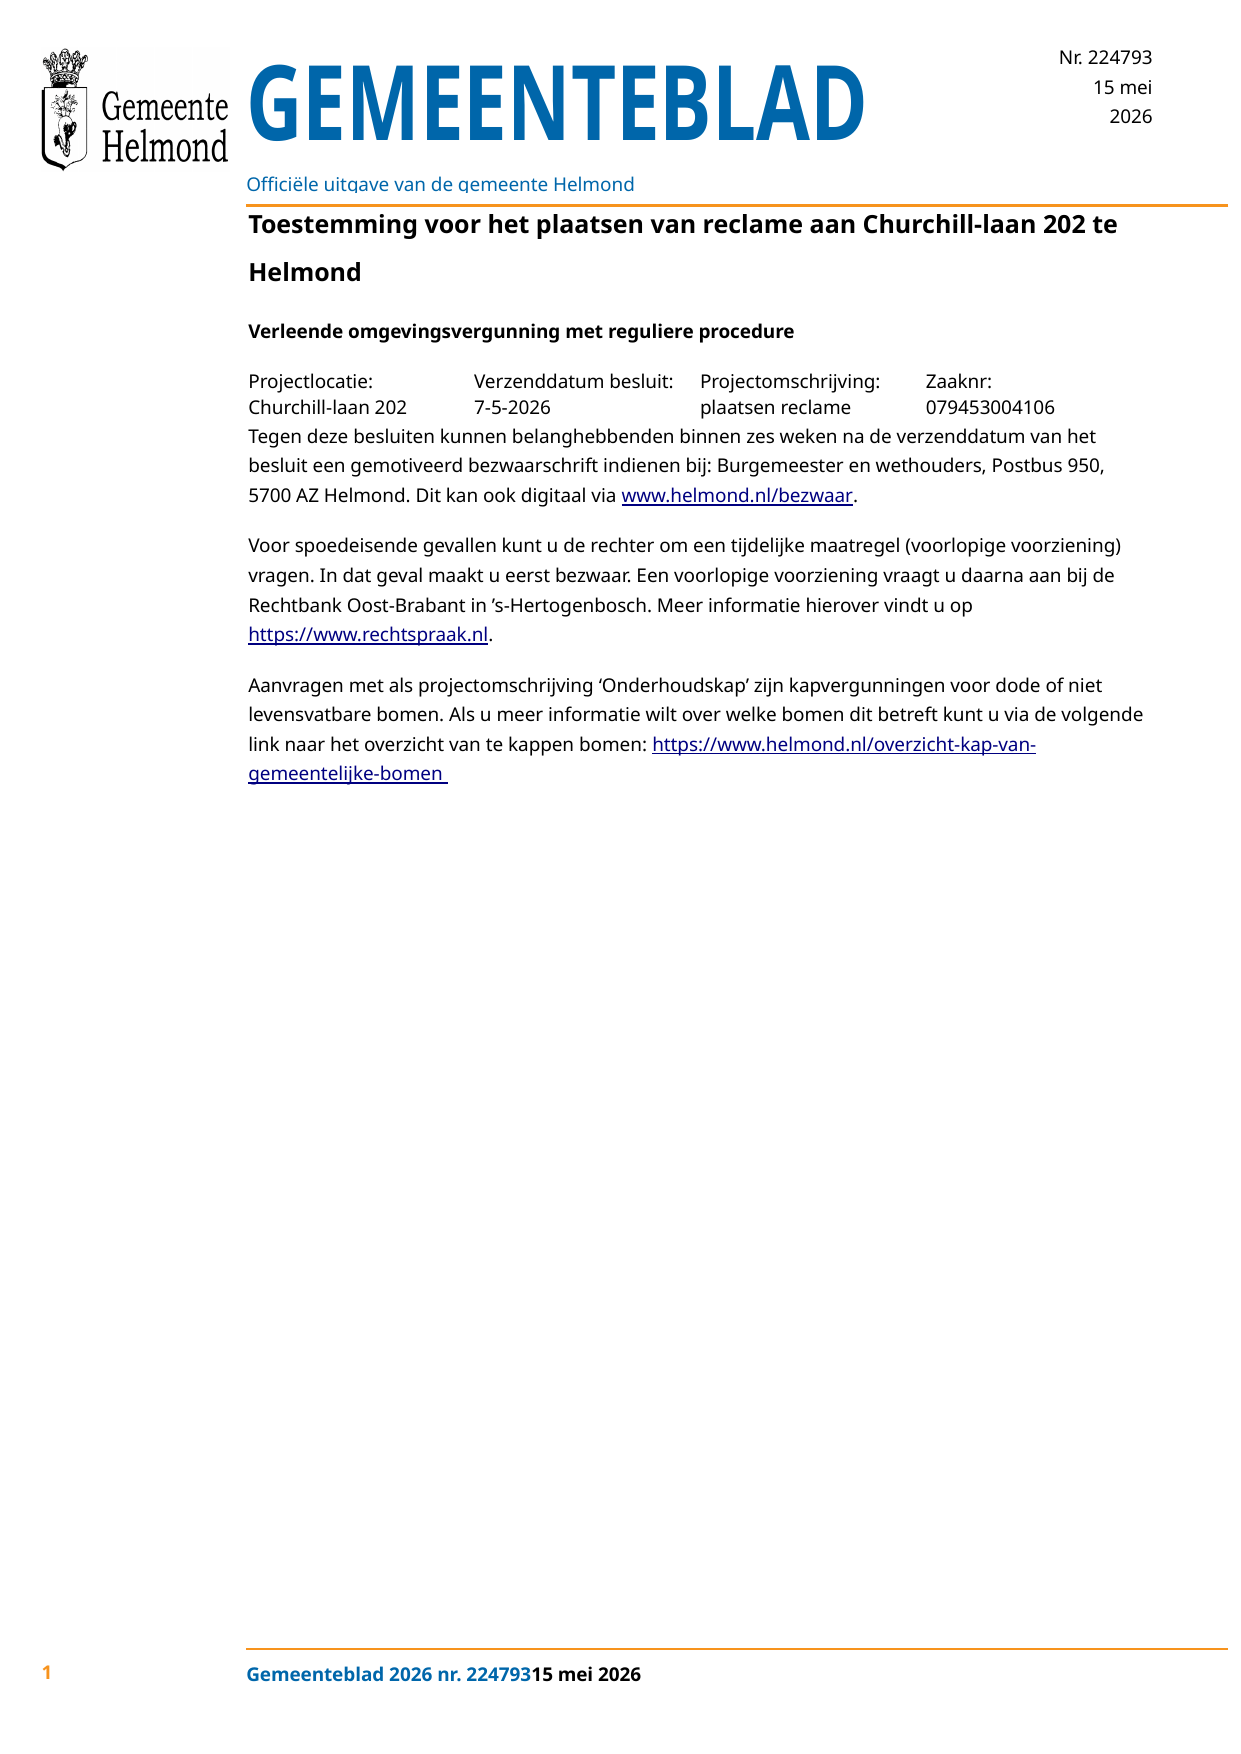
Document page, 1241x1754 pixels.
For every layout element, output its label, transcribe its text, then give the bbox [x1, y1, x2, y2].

table_header Verzenddatum besluit: [474, 369, 700, 394]
table_cell 079453004106 [926, 394, 1152, 420]
table_cell 7-5-2026 [474, 394, 700, 420]
text Voor spoedeisende gevallen kunt u de rechter om een tijdelijke maatregel (voorlopige voorziening) vragen. In dat geval maakt u eerst bezwaar. Een voorlopige voorziening vraagt u daarna aan bij de Rechtbank Oost-Brabant in ’s-Hertogenbosch. Meer informatie hierover vindt u op https://www.rechtspraak.nl. [248, 533, 1152, 647]
picture [41, 47, 231, 172]
text Tegen deze besluiten kunnen belanghebbenden binnen zes weken na de verzenddatum van het besluit een gemotiveerd bezwaarschrift indienen bij: Burgemeester en wethouders, Postbus 950, 5700 AZ Helmond. Dit kan ook digitaal via www.helmond.nl/bezwaar. [248, 423, 1152, 508]
table_header Zaaknr: [926, 369, 1152, 394]
table_cell Churchill-laan 202 [248, 394, 474, 420]
table_cell plaatsen reclame [700, 394, 926, 420]
text Verleende omgevingsvergunning met reguliere procedure [248, 318, 1152, 344]
table_header Projectomschrijving: [700, 369, 926, 394]
text Toestemming voor het plaatsen van reclame aan Churchill-laan 202 te Helmond [248, 207, 1152, 288]
text Aanvragen met als projectomschrijving ‘Onderhoudskap’ zijn kapvergunningen voor dode of niet levensvatbare bomen. Als u meer informatie wilt over welke bomen dit betreft kunt u via de volgende link naar het overzicht van te kappen bomen: https://www.helmond.nl/overzicht-kap-van-gemeentelijke-bomen [248, 672, 1152, 786]
table_header Projectlocatie: [248, 369, 474, 394]
